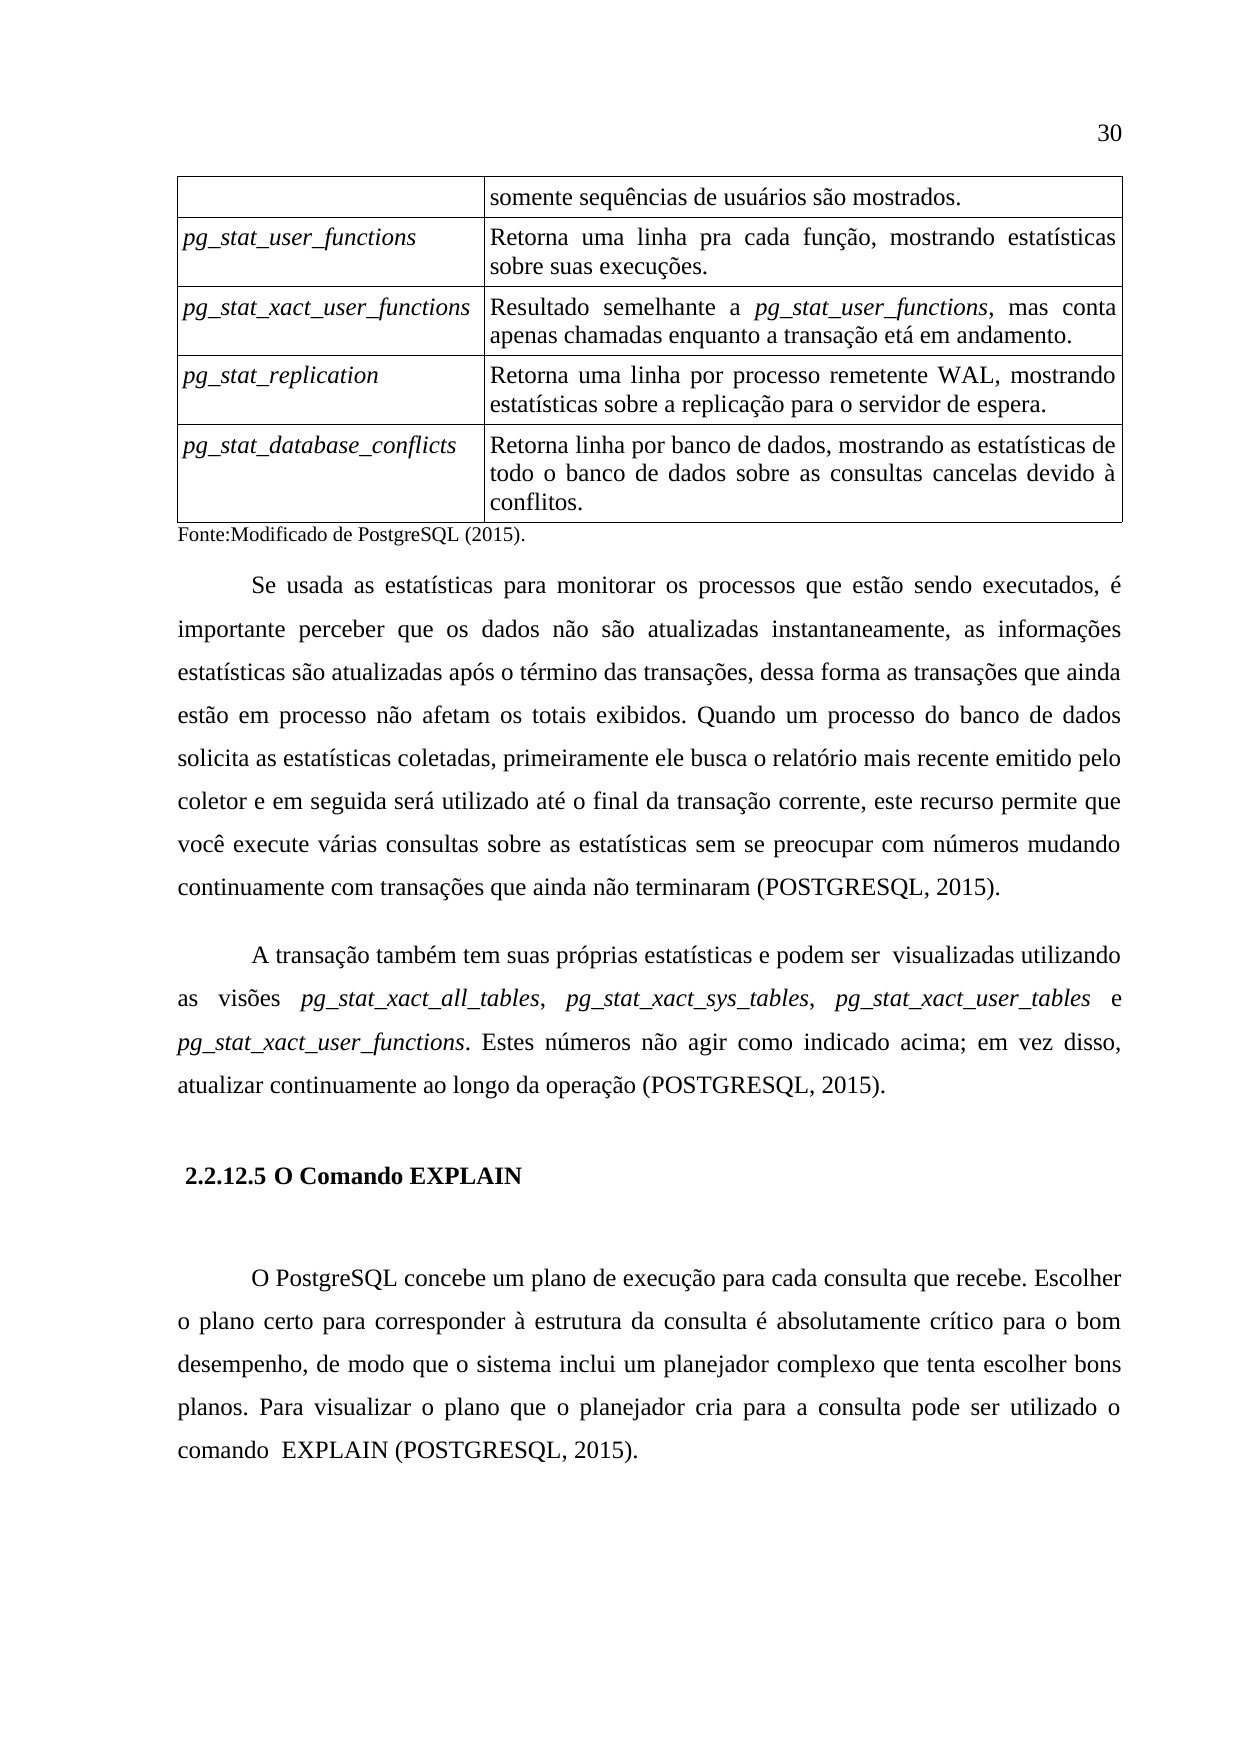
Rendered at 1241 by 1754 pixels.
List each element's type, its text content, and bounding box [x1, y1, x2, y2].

table_cell somente sequências de usuários são mostrados. [485, 177, 1122, 217]
table_cell pg_stat_replication [178, 356, 484, 424]
table_cell pg_stat_user_functions [178, 218, 484, 286]
table_cell pg_stat_xact_user_functions [178, 287, 484, 355]
table_cell Retorna uma linha pra cada função, mostrando estatísticas sobre suas execuções. [485, 218, 1122, 286]
list O Comando EXPLAIN [185, 1161, 1122, 1190]
table_cell pg_stat_database_conflicts [178, 425, 484, 522]
table_cell [178, 177, 484, 217]
table_cell Retorna linha por banco de dados, mostrando as estatísticas de todo o banco de dados sobre as consultas cancelas devido à conflitos. [485, 425, 1122, 522]
text Fonte:Modificado de PostgreSQL (2015). [177, 523, 1122, 546]
table_cell Retorna uma linha por processo remetente WAL, mostrando estatísticas sobre a replicação para o servidor de espera. [485, 356, 1122, 424]
table_cell Resultado semelhante a pg_stat_user_functions, mas conta apenas chamadas enquanto a transação etá em andamento. [485, 287, 1122, 355]
text O PostgreSQL concebe um plano de execução para cada consulta que recebe. Escolher o plano certo para corresponder à estrutura da consulta é absolutamente crítico para o bom desempenho, de modo que o sistema inclui um planejador complexo que tenta escolher bons planos. Para visualizar o plano que o planejador cria para a consulta pode ser utilizado o comando EXPLAIN (POSTGRESQL, 2015). [177, 1263, 1122, 1464]
text A transação também tem suas próprias estatísticas e podem ser visualizadas utilizando as visões pg_stat_xact_all_tables, pg_stat_xact_sys_tables, pg_stat_xact_user_tables e pg_stat_xact_user_functions. Estes números não agir como indicado acima; em vez disso, atualizar continuamente ao longo da operação (POSTGRESQL, 2015). [177, 940, 1122, 1098]
text Se usada as estatísticas para monitorar os processos que estão sendo executados, é importante perceber que os dados não são atualizadas instantaneamente, as informações estatísticas são atualizadas após o término das transações, dessa forma as transações que ainda estão em processo não afetam os totais exibidos. Quando um processo do banco de dados solicita as estatísticas coletadas, primeiramente ele busca o relatório mais recente emitido pelo coletor e em seguida será utilizado até o final da transação corrente, este recurso permite que você execute várias consultas sobre as estatísticas sem se preocupar com números mudando continuamente com transações que ainda não terminaram (POSTGRESQL, 2015). [177, 571, 1122, 901]
